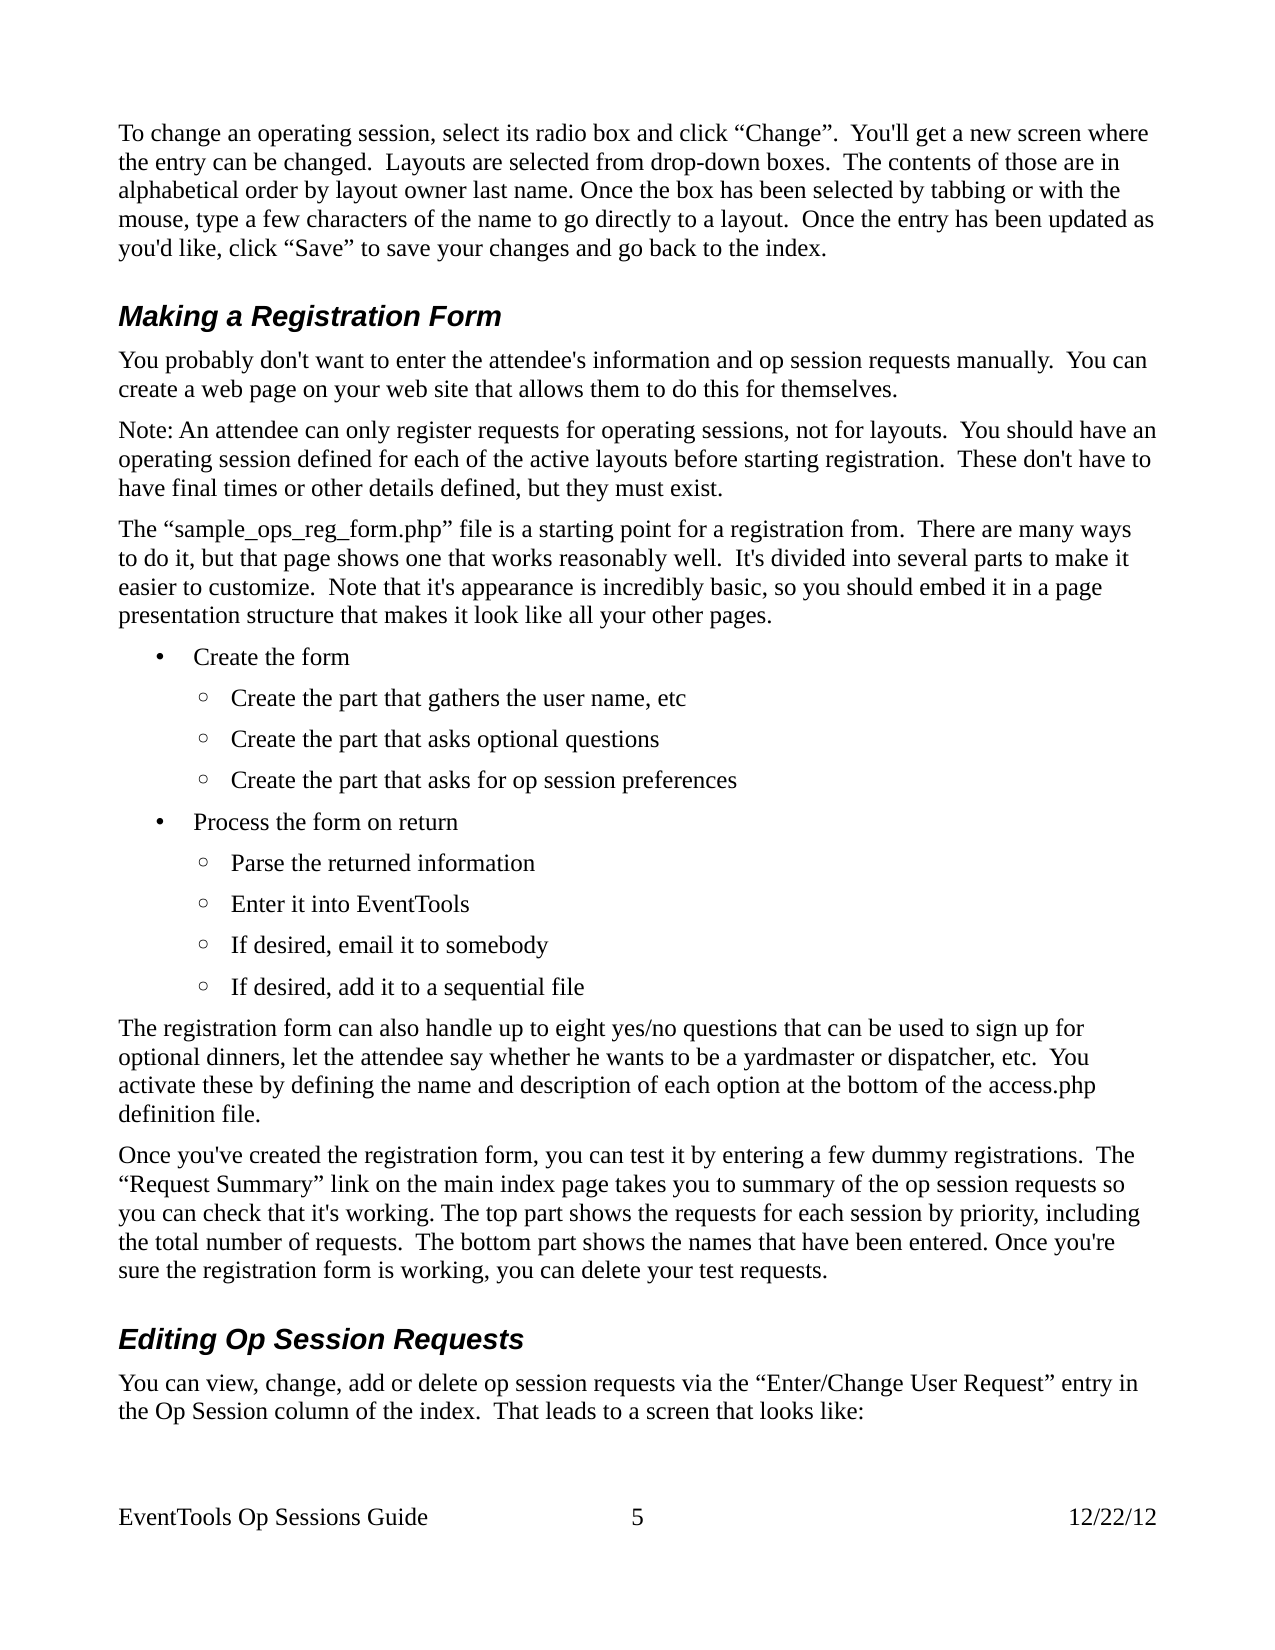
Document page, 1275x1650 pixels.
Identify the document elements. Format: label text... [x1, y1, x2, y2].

list Create the part that asks for op session preferences [193, 765, 1157, 794]
text The “sample_ops_reg_form.php” file is a starting point for a registration from. There are many ways to do it, but that page shows one that works reasonably well. It's divided into several parts to make it easier to customize. Note that it's appearance is incredibly basic, so you should embed it in a page presentation structure that makes it look like all your other pages. [118, 514, 1157, 629]
list Create the part that gathers the user name, etc [193, 683, 1157, 712]
text To change an operating session, select its radio box and click “Change”. You'll get a new screen where the entry can be changed. Layouts are selected from drop-down boxes. The contents of those are in alphabetical order by layout owner last name. Once the box has been selected by tabbing or with the mouse, type a few characters of the name to go directly to a layout. Once the entry has been updated as you'd like, click “Save” to save your changes and go back to the index. [118, 118, 1157, 262]
list Enter it into EventTools [193, 889, 1157, 918]
subtitle Making a Registration Form [118, 299, 1157, 333]
text You probably don't want to enter the attendee's information and op session requests manually. You can create a web page on your web site that allows them to do this for themselves. [118, 345, 1157, 403]
text Once you've created the registration form, you can test it by entering a few dummy registrations. The “Request Summary” link on the main index page takes you to summary of the op session requests so you can check that it's working. The top part shows the requests for each session by priority, including the total number of requests. The bottom part shows the names that have been entered. Once you're sure the registration form is working, you can delete your test requests. [118, 1140, 1157, 1284]
list Parse the returned information [193, 848, 1157, 877]
subtitle Editing Op Session Requests [118, 1322, 1157, 1355]
list If desired, add it to a sequential file [193, 972, 1157, 1000]
text The registration form can also handle up to eight yes/no questions that can be used to sign up for optional dinners, let the attendee say whether he wants to be a yardmaster or dispatcher, etc. You activate these by defining the name and description of each option at the bottom of the access.php definition file. [118, 1013, 1157, 1128]
text You can view, change, add or delete op session requests via the “Enter/Change User Request” entry in the Op Session column of the index. That leads to a screen that looks like: [118, 1368, 1157, 1425]
list If desired, email it to somebody [193, 930, 1157, 959]
text Note: An attendee can only register requests for operating sessions, not for layouts. You should have an operating session defined for each of the active layouts before starting registration. These don't have to have final times or other details defined, but they must exist. [118, 415, 1157, 502]
list Process the form on return [156, 807, 1157, 835]
list Create the part that asks optional questions [193, 724, 1157, 753]
list Create the form [156, 642, 1157, 670]
